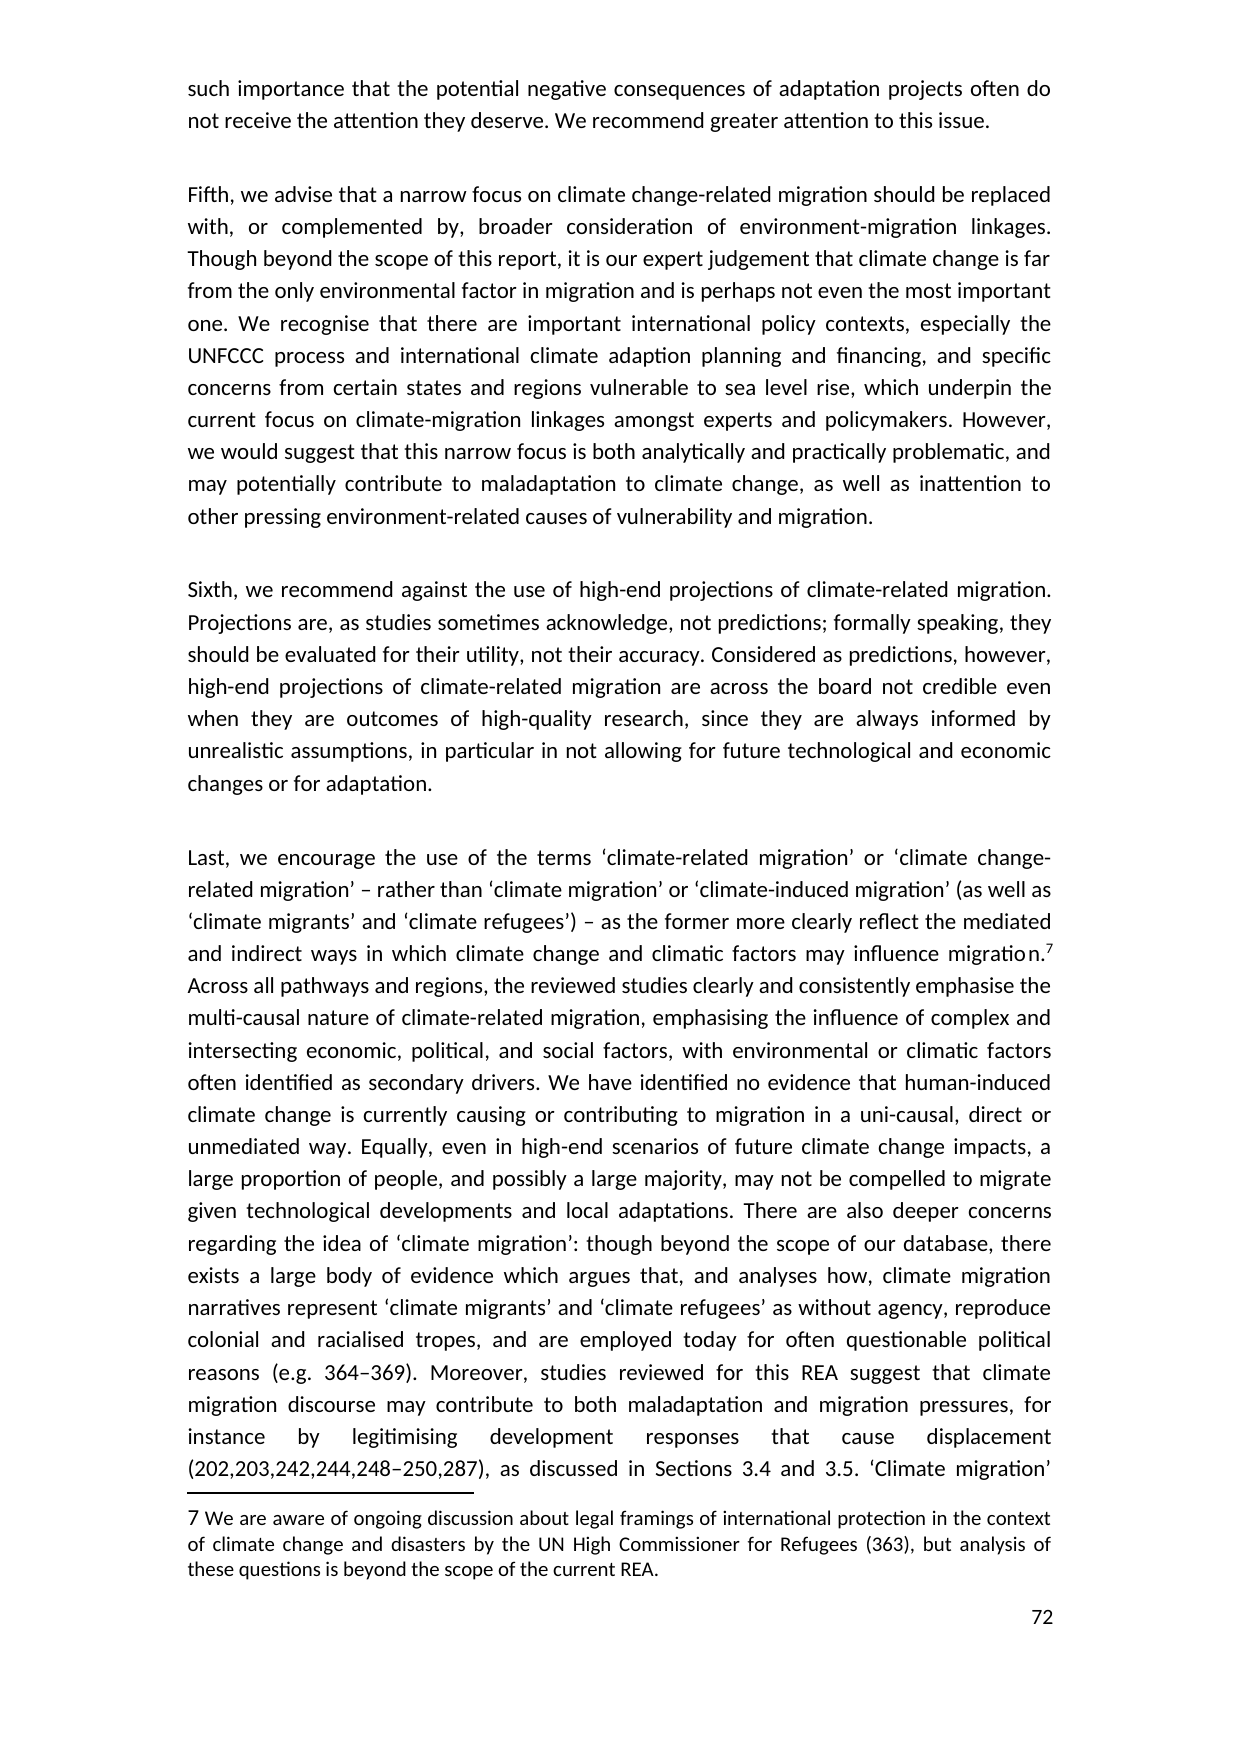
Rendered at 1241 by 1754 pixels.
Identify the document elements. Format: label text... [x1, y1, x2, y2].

text Sixth, we recommend against the use of high-end projections of climate-related migration. Projections are, as studies sometimes acknowledge, not predictions; formally speaking, they should be evaluated for their utility, not their accuracy. Considered as predictions, however, high-end projections of climate-related migration are across the board not credible even when they are outcomes of high-quality research, since they are always informed by unrealistic assumptions, in particular in not allowing for future technological and economic changes or for adaptation. [187, 576, 1053, 797]
text such importance that the potential negative consequences of adaptation projects often do not receive the attention they deserve. We recommend greater attention to this issue. [187, 74, 1053, 134]
text Fifth, we advise that a narrow focus on climate change-related migration should be replaced with, or complemented by, broader consideration of environment-migration linkages. Though beyond the scope of this report, it is our expert judgement that climate change is far from the only environmental factor in migration and is perhaps not even the most important one. We recognise that there are important international policy contexts, especially the UNFCCC process and international climate adaption planning and financing, and specific concerns from certain states and regions vulnerable to sea level rise, which underpin the current focus on climate-migration linkages amongst experts and policymakers. However, we would suggest that this narrow focus is both analytically and practically problematic, and may potentially contribute to maladaptation to climate change, as well as inattention to other pressing environment-related causes of vulnerability and migration. [187, 180, 1053, 530]
text We are aware of ongoing discussion about legal framings of international protection in the context of climate change and disasters by the UN High Commissioner for Refugees (363), but analysis of these questions is beyond the scope of the current REA. [187, 1503, 1053, 1582]
text Last, we encourage the use of the terms ‘climate-related migration’ or ‘climate change-related migration’ – rather than ‘climate migration’ or ‘climate-induced migration’ (as well as ‘climate migrants’ and ‘climate refugees’) – as the former more clearly reflect the mediated and indirect ways in which climate change and climatic factors may influence migration. Across all pathways and regions, the reviewed studies clearly and consistently emphasise the multi-causal nature of climate-related migration, emphasising the influence of complex and intersecting economic, political, and social factors, with environmental or climatic factors often identified as secondary drivers. We have identified no evidence that human-induced climate change is currently causing or contributing to migration in a uni-causal, direct or unmediated way. Equally, even in high-end scenarios of future climate change impacts, a large proportion of people, and possibly a large majority, may not be compelled to migrate given technological developments and local adaptations. There are also deeper concerns regarding the idea of ‘climate migration’: though beyond the scope of our database, there exists a large body of evidence which argues that, and analyses how, climate migration narratives represent ‘climate migrants’ and ‘climate refugees’ as without agency, reproduce colonial and racialised tropes, and are employed today for often questionable political reasons (e.g. 364–369). Moreover, studies reviewed for this REA suggest that climate migration discourse may contribute to both maladaptation and migration pressures, for instance by legitimising development responses that cause displacement (202,203,242,244,248–250,287), as discussed in Sections 3.4 and 3.5. ‘Climate migration’ [187, 843, 1053, 1482]
